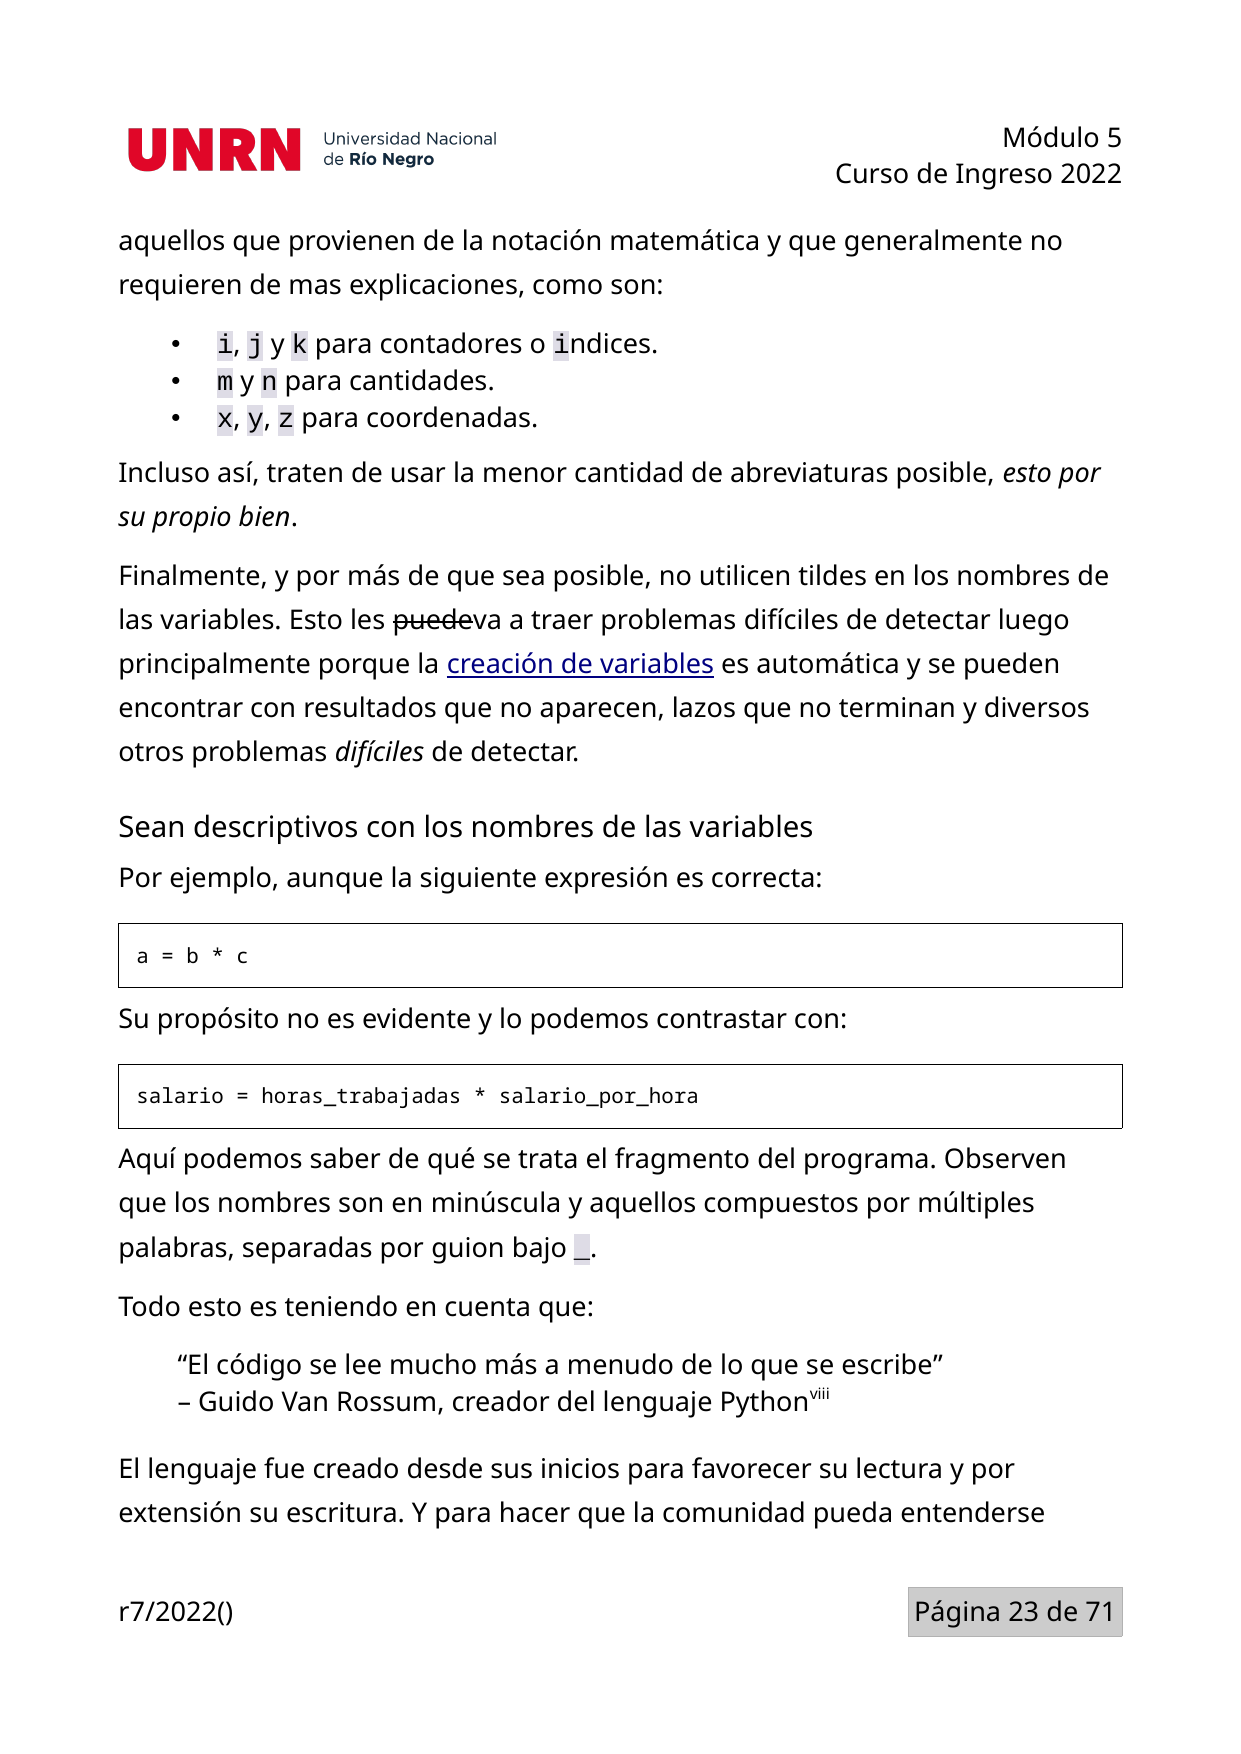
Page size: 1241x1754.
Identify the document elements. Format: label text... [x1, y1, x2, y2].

text Todo esto es teniendo en cuenta que: [118, 1287, 1122, 1324]
text Aquí podemos saber de qué se trata el fragmento del programa. Observen que los nombres son en minúscula y aquellos compuestos por múltiples palabras, separadas por guion bajo _. [118, 1140, 1122, 1265]
text Su propósito no es evidente y lo podemos contrastar con: [118, 999, 1122, 1036]
picture [118, 118, 505, 180]
list m y n para cantidades. [142, 361, 1122, 398]
list i, j y k para contadores o indices. [142, 324, 1122, 361]
text Finalmente, y por más de que sea posible, no utilicen tildes en los nombres de las variables. Esto les puedeva a traer problemas difíciles de detectar luego principalmente porque la creación de variables es automática y se pueden encontrar con resultados que no aparecen, lazos que no terminan y diversos otros problemas difíciles de detectar. [118, 556, 1122, 770]
text – Guido Van Rossum, creador del lenguaje Python [177, 1383, 1063, 1419]
text Incluso así, traten de usar la menor cantidad de abreviaturas posible, esto por su propio bien. [118, 453, 1122, 534]
subtitle Sean descriptivos con los nombres de las variables [118, 806, 1122, 846]
text aquellos que provienen de la notación matemática y que generalmente no requieren de mas explicaciones, como son: [118, 221, 1122, 302]
text El lenguaje fue creado desde sus inicios para favorecer su lectura y por extensión su escritura. Y para hacer que la comunidad pueda entenderse [118, 1449, 1122, 1530]
text Por ejemplo, aunque la siguiente expresión es correcta: [118, 859, 1122, 896]
text a = b * c [119, 924, 1122, 987]
text “El código se lee mucho más a menudo de lo que se escribe” [177, 1346, 1063, 1383]
text salario = horas_trabajadas * salario_por_hora [119, 1065, 1122, 1128]
list x, y, z para coordenadas. [142, 398, 1122, 436]
